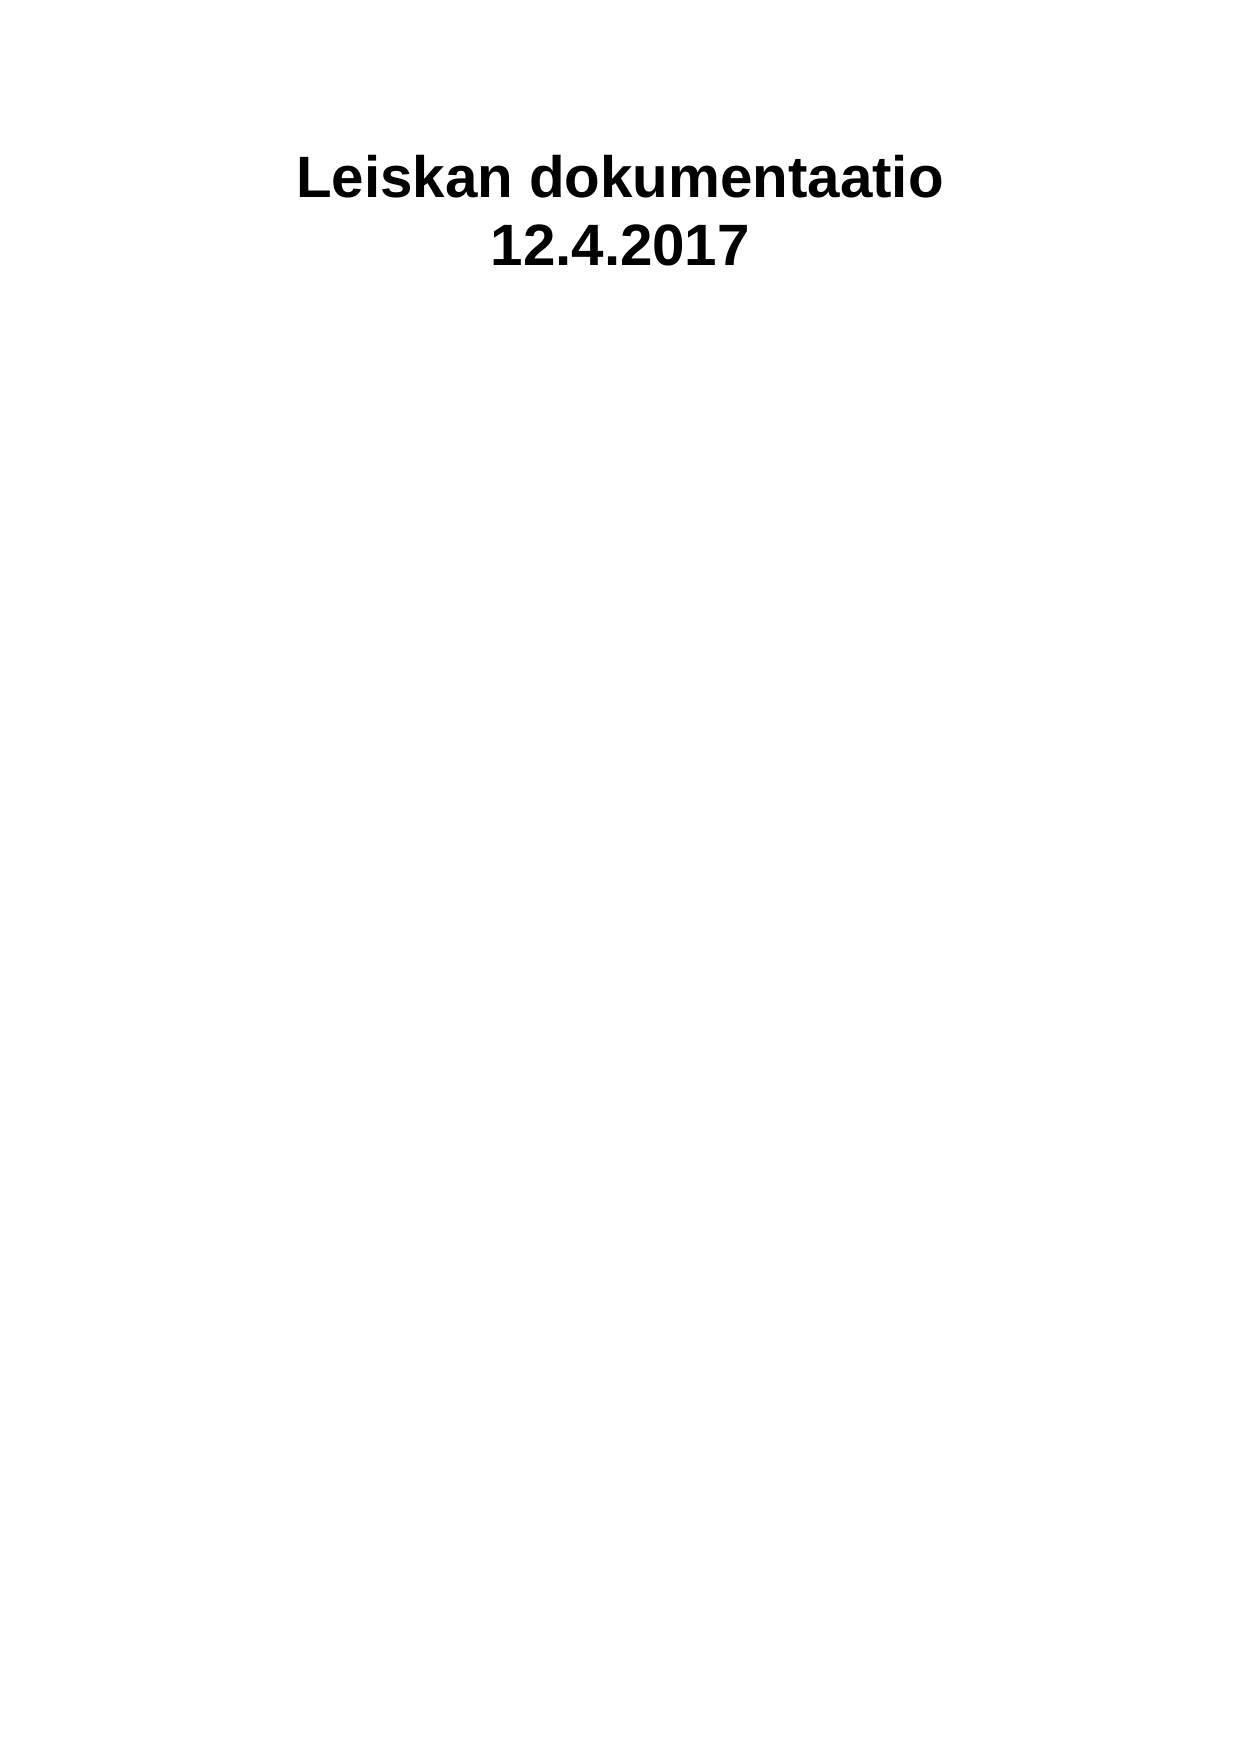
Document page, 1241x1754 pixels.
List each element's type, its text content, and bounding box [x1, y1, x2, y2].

title Leiskan dokumentaatio 12.4.2017 [118, 143, 1122, 277]
